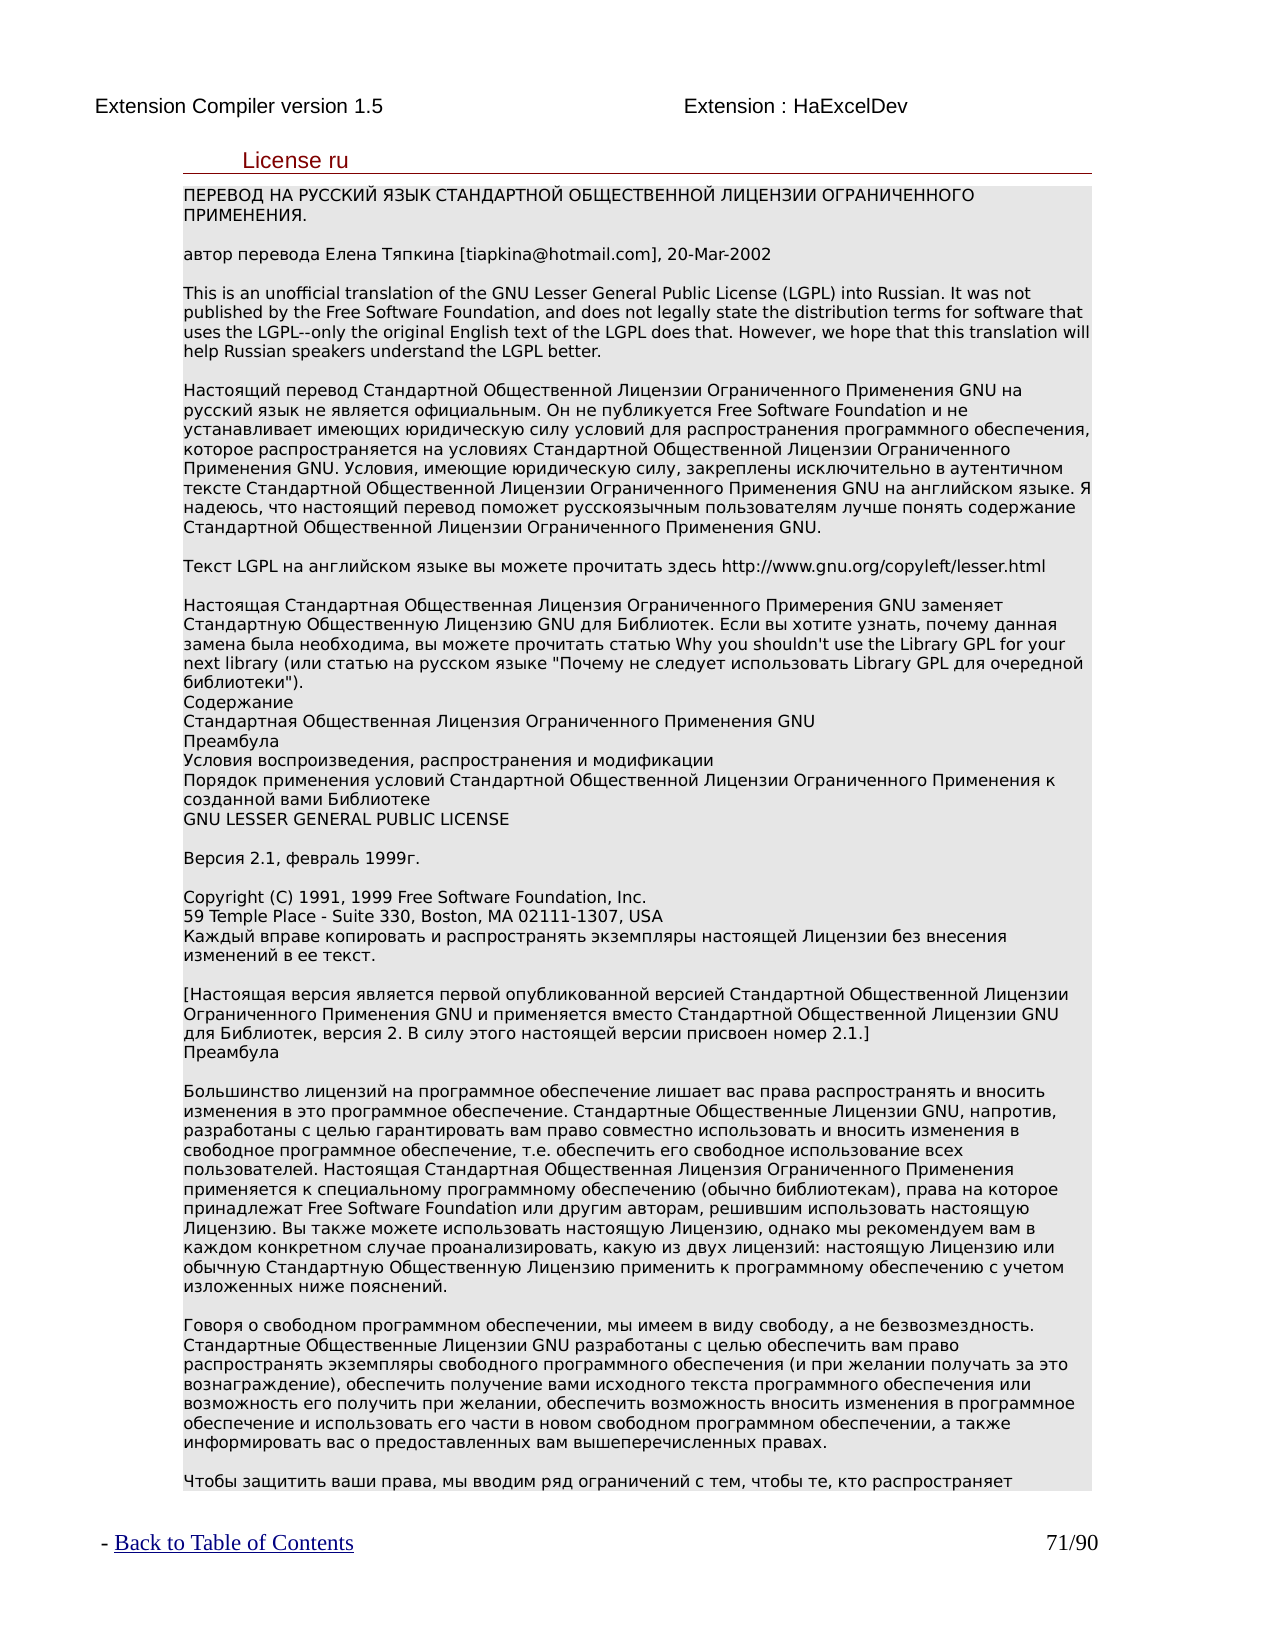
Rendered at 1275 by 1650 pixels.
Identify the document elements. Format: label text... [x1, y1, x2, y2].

text Каждый вправе копировать и распространять экземпляры настоящей Лицензии без внесения изменений в ее текст. [183, 927, 1092, 966]
text Версия 2.1, февраль 1999г. [183, 849, 1092, 868]
text Преамбула [183, 732, 1092, 751]
text Содержание [183, 693, 1092, 712]
text Copyright (C) 1991, 1999 Free Software Foundation, Inc. [183, 888, 1092, 907]
text ПЕРЕВОД НА РУССКИЙ ЯЗЫК СТАНДАРТНОЙ ОБЩЕСТВЕННОЙ ЛИЦЕНЗИИ ОГРАНИЧЕННОГО ПРИМЕНЕНИЯ. [183, 186, 1092, 225]
text Говоря о свободном программном обеспечении, мы имеем в виду свободу, а не безвозмездность. Стандартные Общественные Лицензии GNU разработаны с целью обеспечить вам право распространять экземпляры свободного программного обеспечения (и при желании получать за это вознаграждение), обеспечить получение вами исходного текста программного обеспечения или возможность его получить при желании, обеспечить возможность вносить изменения в программное обеспечение и использовать его части в новом свободном программном обеспечении, а также информировать вас о предоставленных вам вышеперечисленных правах. [183, 1316, 1092, 1452]
text Чтобы защитить ваши права, мы вводим ряд ограничений с тем, чтобы те, кто распространяет [183, 1472, 1092, 1491]
text GNU LESSER GENERAL PUBLIC LICENSE [183, 810, 1092, 829]
text Настоящая Стандартная Общественная Лицензия Ограниченного Примерения GNU заменяет Стандартную Общественную Лицензию GNU для Библиотек. Если вы хотите узнать, почему данная замена была необходима, вы можете прочитать статью Why you shouldn't use the Library GPL for your next library (или статью на русском языке "Почему не следует использовать Library GPL для очередной библиотеки"). [183, 595, 1092, 693]
text Большинство лицензий на программное обеспечение лишает вас права распространять и вносить изменения в это программное обеспечение. Стандартные Общественные Лицензии GNU, напротив, разработаны с целью гарантировать вам право совместно использовать и вносить изменения в свободное программное обеспечение, т.е. обеспечить его свободное использование всех пользователей. Настоящая Стандартная Общественная Лицензия Ограниченного Применения применяется к специальному программному обеспечению (обычно библиотекам), права на которое принадлежат Free Software Foundation или другим авторам, решившим использовать настоящую Лицензию. Вы также можете использовать настоящую Лицензию, однако мы рекомендуем вам в каждом конкретном случае проанализировать, какую из двух лицензий: настоящую Лицензию или обычную Стандартную Общественную Лицензию применить к программному обеспечению с учетом изложенных ниже пояснений. [183, 1082, 1092, 1297]
text Условия воспроизведения, распространения и модификации [183, 751, 1092, 771]
text Преамбула [183, 1043, 1092, 1063]
text This is an unofficial translation of the GNU Lesser General Public License (LGPL) into Russian. It was not published by the Free Software Foundation, and does not legally state the distribution terms for software that uses the LGPL--only the original English text of the LGPL does that. However, we hope that this translation will help Russian speakers understand the LGPL better. [183, 284, 1092, 362]
text автор перевода Елена Тяпкина [tiapkina@hotmail.com], 20-Mar-2002 [183, 245, 1092, 264]
text 59 Temple Place - Suite 330, Boston, MA 02111-1307, USA [183, 907, 1092, 927]
text Текст LGPL на английском языке вы можете прочитать здесь http://www.gnu.org/copyleft/lesser.html [183, 556, 1092, 576]
text Настоящий перевод Стандартной Общественной Лицензии Ограниченного Применения GNU на русский язык не является официальным. Он не публикуется Free Software Foundation и не устанавливает имеющих юридическую силу условий для распространения программного обеспечения, которое распространяется на условиях Стандартной Общественной Лицензии Ограниченного Применения GNU. Условия, имеющие юридическую силу, закреплены исключительно в аутентичном тексте Стандартной Общественной Лицензии Ограниченного Применения GNU на английском языке. Я надеюсь, что настоящий перевод поможет русскоязычным пользователям лучше понять содержание Стандартной Общественной Лицензии Ограниченного Применения GNU. [183, 381, 1092, 537]
text License ru [183, 147, 1092, 173]
text [Настоящая версия является первой опубликованной версией Стандартной Общественной Лицензии Ограниченного Применения GNU и применяется вместо Стандартной Общественной Лицензии GNU для Библиотек, версия 2. В силу этого настоящей версии присвоен номер 2.1.] [183, 985, 1092, 1043]
text Порядок применения условий Стандартной Общественной Лицензии Ограниченного Применения к созданной вами Библиотеке [183, 771, 1092, 810]
text Стандартная Общественная Лицензия Ограниченного Применения GNU [183, 712, 1092, 732]
